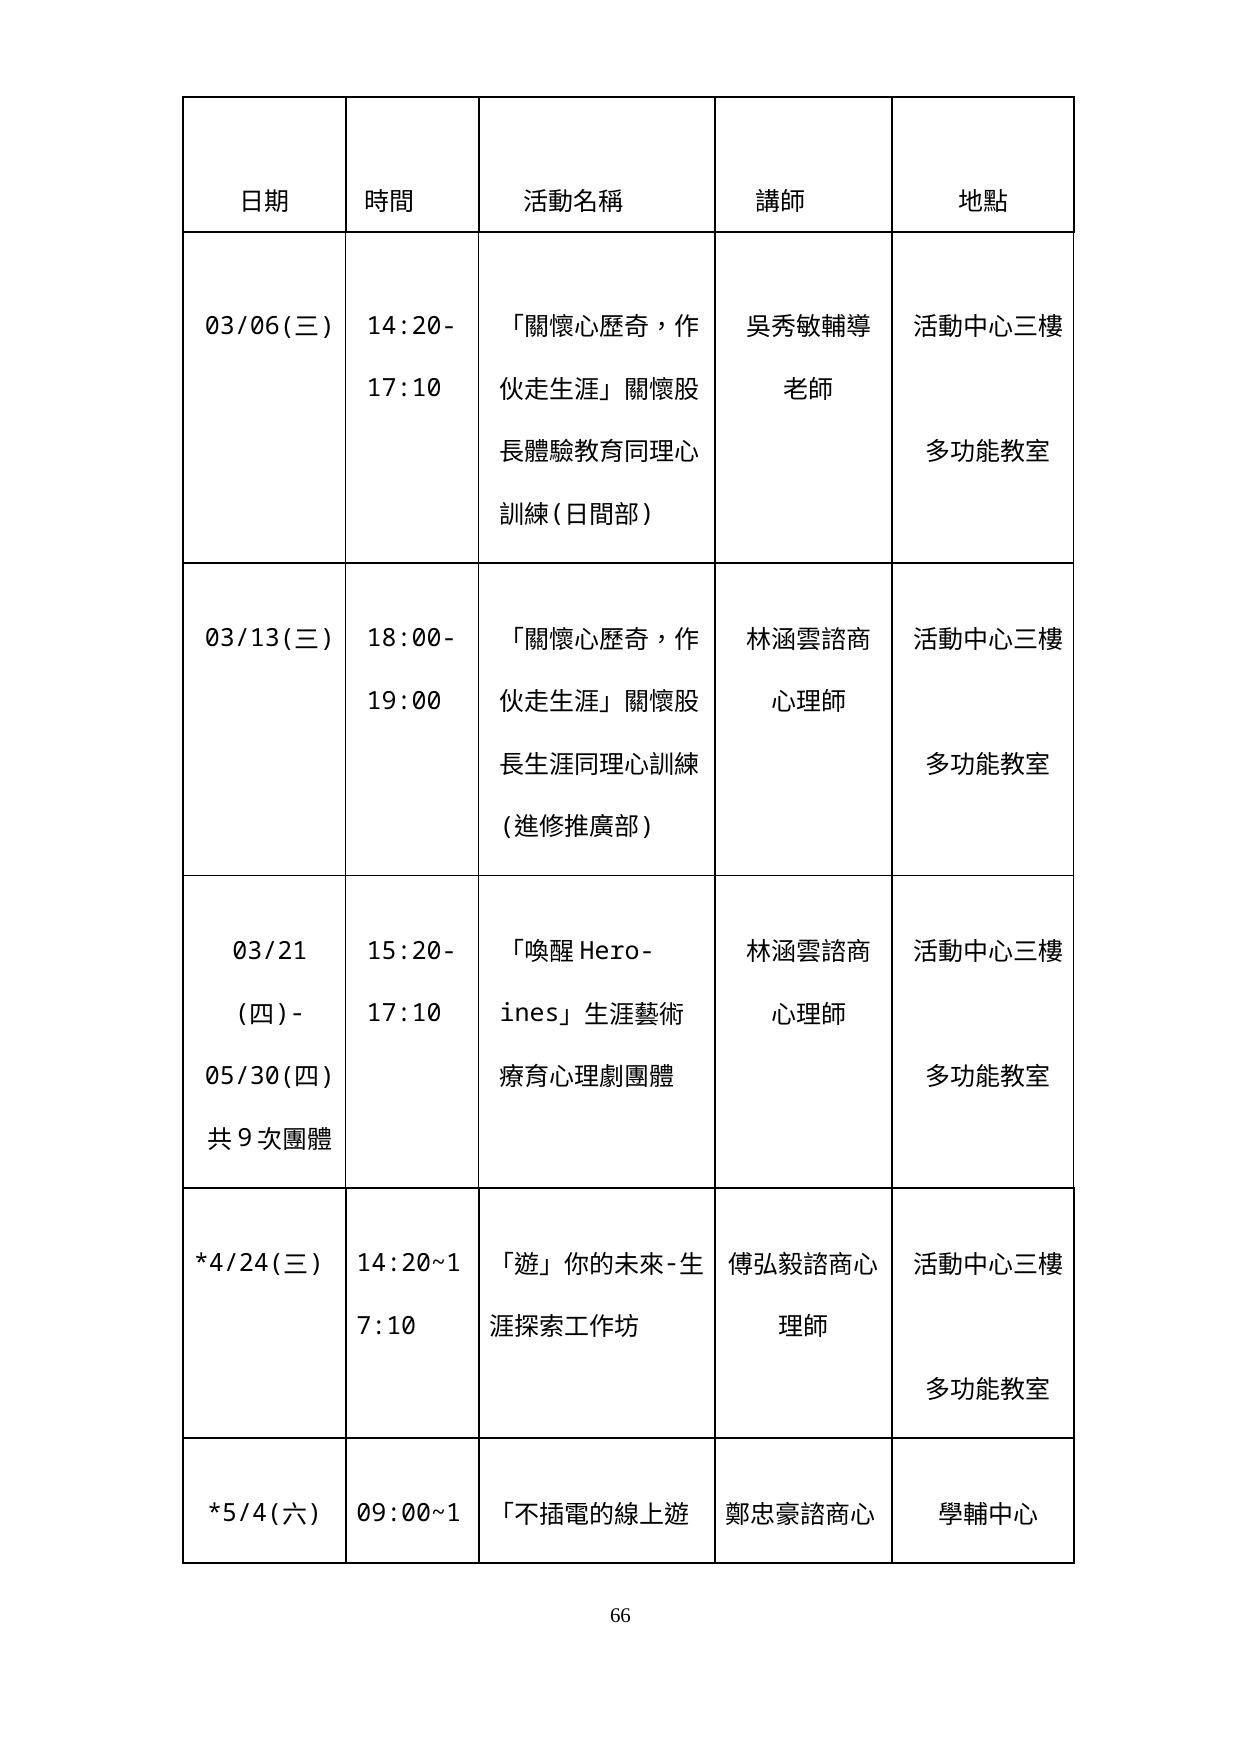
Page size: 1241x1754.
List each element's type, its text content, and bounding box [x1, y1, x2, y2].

table_cell 「遊」你的未來-生涯探索工作坊 [480, 1189, 714, 1437]
table_cell 吳秀敏輔導老師 [716, 233, 891, 562]
table_cell 活動中心三樓 多功能教室 [893, 233, 1073, 562]
table_cell 18:00-19:00 [346, 564, 478, 875]
table_cell 15:20-17:10 [346, 876, 478, 1187]
table_cell 「關懷心歷奇，作伙走生涯」關懷股長體驗教育同理心訓練(日間部) [479, 233, 714, 562]
table_cell 林涵雲諮商心理師 [716, 564, 891, 875]
table_header 講師 [716, 98, 891, 231]
table_cell 03/06(三) [184, 233, 345, 562]
table_cell 03/21(四)-05/30(四)共9次團體 [184, 876, 345, 1187]
table_cell 活動中心三樓 多功能教室 [893, 1189, 1073, 1437]
table_header 活動名稱 [480, 98, 714, 231]
table_cell 09:00~1 [347, 1439, 478, 1562]
table_cell 學輔中心 [893, 1439, 1073, 1562]
table_cell 「不插電的線上遊 [480, 1439, 714, 1562]
table_cell 鄭忠豪諮商心 [716, 1439, 891, 1562]
table_cell 14:20~17:10 [347, 1189, 478, 1437]
table_cell 「喚醒Hero-ines」生涯藝術療育心理劇團體 [479, 876, 714, 1187]
table_header 時間 [347, 98, 478, 231]
table_cell 傅弘毅諮商心理師 [716, 1189, 891, 1437]
table_cell *5/4(六) [184, 1439, 345, 1562]
table_cell 活動中心三樓 多功能教室 [893, 564, 1073, 875]
table_cell 林涵雲諮商心理師 [716, 876, 891, 1187]
table_cell 14:20-17:10 [346, 233, 478, 562]
table_header 日期 [184, 98, 345, 231]
table_cell 「關懷心歷奇，作伙走生涯」關懷股長生涯同理心訓練(進修推廣部) [479, 564, 714, 875]
table_cell *4/24(三) [184, 1189, 345, 1437]
table_cell 03/13(三) [184, 564, 345, 875]
table_header 地點 [893, 98, 1073, 231]
table_cell 活動中心三樓 多功能教室 [893, 876, 1073, 1187]
